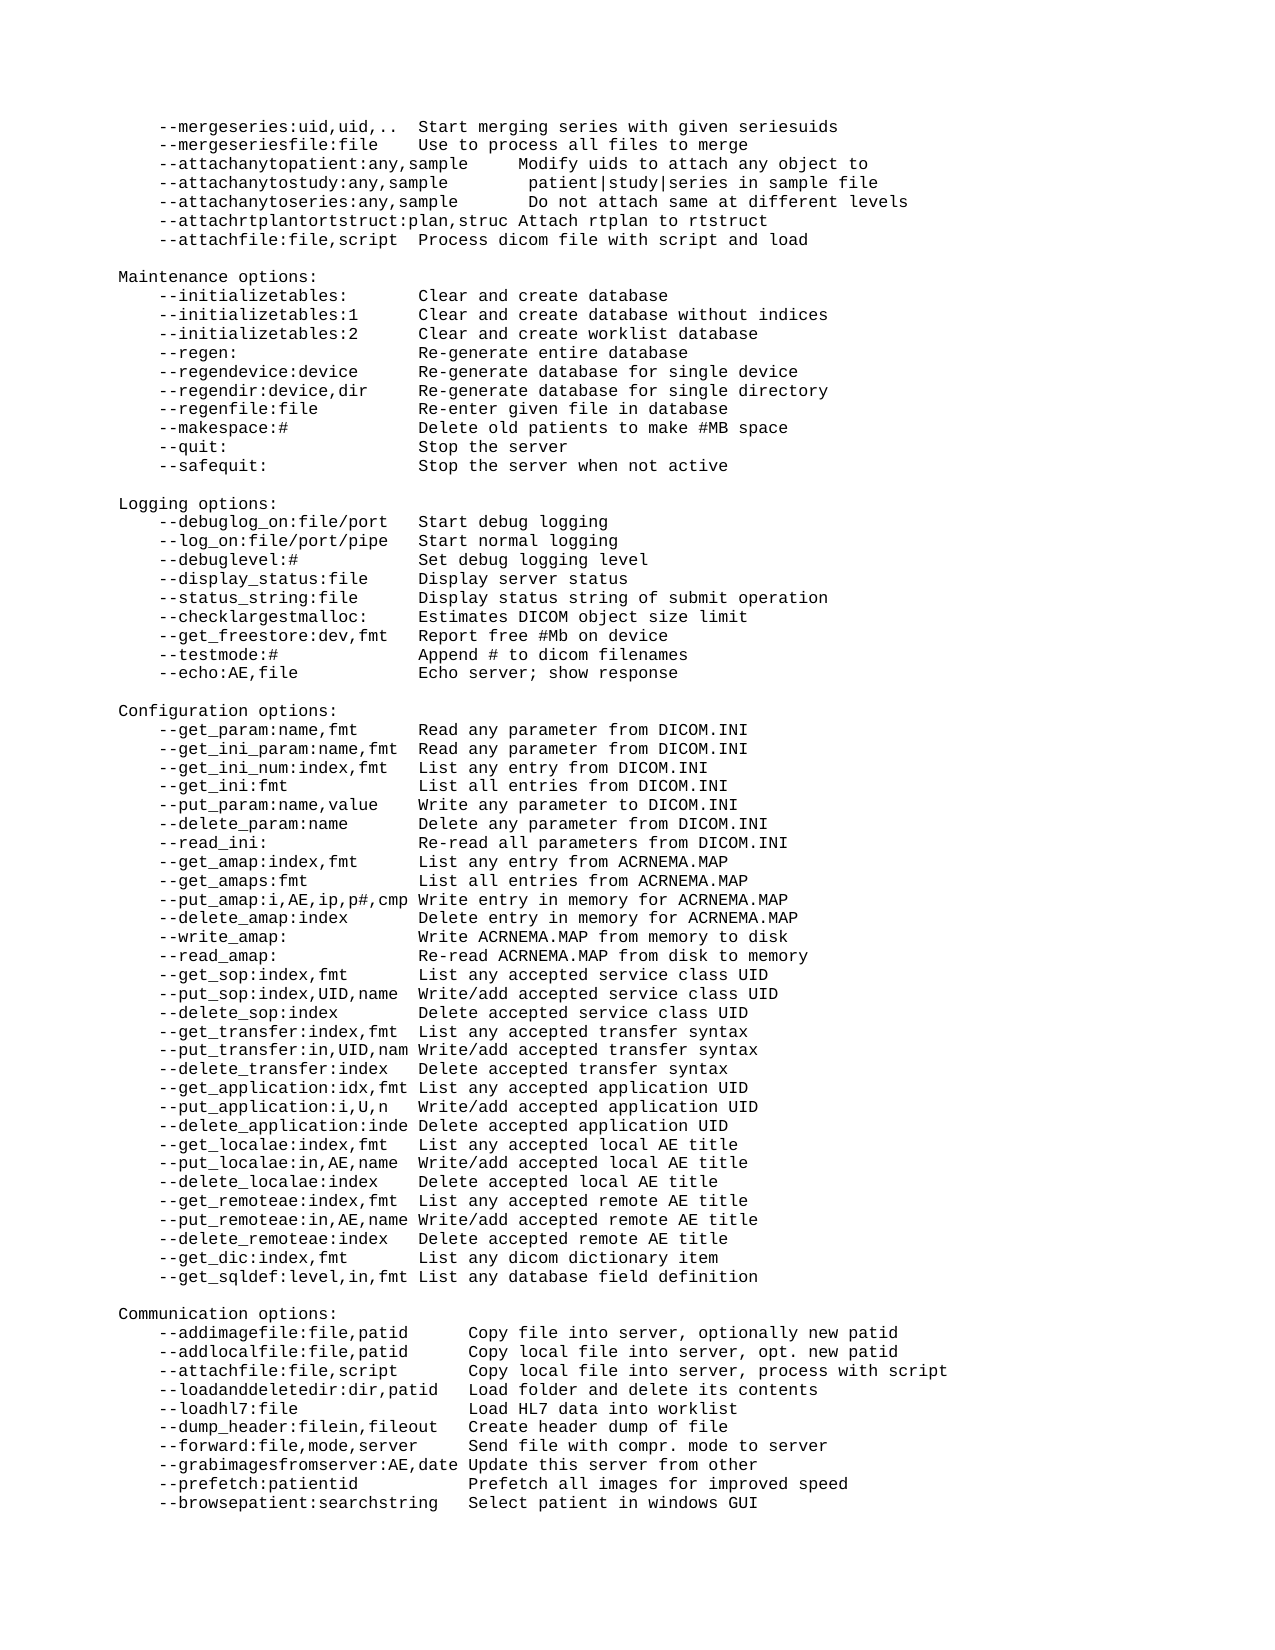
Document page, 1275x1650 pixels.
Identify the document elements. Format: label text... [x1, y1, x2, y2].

text --browsepatient:searchstring Select patient in windows GUI [118, 1494, 1157, 1513]
text --attachanytoseries:any,sample Do not attach same at different levels [118, 193, 1157, 212]
text --regenfile:file Re-enter given file in database [118, 401, 1157, 420]
text --put_transfer:in,UID,nam Write/add accepted transfer syntax [118, 1042, 1157, 1061]
text --attachanytostudy:any,sample patient|study|series in sample file [118, 175, 1157, 193]
text --get_freestore:dev,fmt Report free #Mb on device [118, 627, 1157, 646]
text --grabimagesfromserver:AE,date Update this server from other [118, 1457, 1157, 1476]
text --write_amap: Write ACRNEMA.MAP from memory to disk [118, 929, 1157, 948]
text --get_transfer:index,fmt List any accepted transfer syntax [118, 1023, 1157, 1042]
text --put_sop:index,UID,name Write/add accepted service class UID [118, 985, 1157, 1004]
text --safequit: Stop the server when not active [118, 457, 1157, 476]
text --display_status:file Display server status [118, 571, 1157, 589]
text --put_param:name,value Write any parameter to DICOM.INI [118, 797, 1157, 816]
text --attachfile:file,script Copy local file into server, process with script [118, 1362, 1157, 1381]
text Configuration options: [118, 703, 1157, 721]
text --delete_amap:index Delete entry in memory for ACRNEMA.MAP [118, 910, 1157, 929]
text Communication options: [118, 1306, 1157, 1325]
text --quit: Stop the server [118, 439, 1157, 457]
text --delete_sop:index Delete accepted service class UID [118, 1004, 1157, 1023]
text --get_amaps:fmt List all entries from ACRNEMA.MAP [118, 872, 1157, 891]
text --get_dic:index,fmt List any dicom dictionary item [118, 1249, 1157, 1268]
text --debuglog_on:file/port Start debug logging [118, 514, 1157, 533]
text --put_localae:in,AE,name Write/add accepted local AE title [118, 1155, 1157, 1174]
text --prefetch:patientid Prefetch all images for improved speed [118, 1476, 1157, 1494]
text --attachfile:file,script Process dicom file with script and load [118, 231, 1157, 250]
text --debuglevel:# Set debug logging level [118, 552, 1157, 571]
text --testmode:# Append # to dicom filenames [118, 646, 1157, 665]
text --get_sqldef:level,in,fmt List any database field definition [118, 1268, 1157, 1287]
text --initializetables:2 Clear and create worklist database [118, 326, 1157, 344]
text --delete_localae:index Delete accepted local AE title [118, 1174, 1157, 1193]
text --mergeseriesfile:file Use to process all files to merge [118, 137, 1157, 156]
text --initializetables: Clear and create database [118, 288, 1157, 307]
text --attachanytopatient:any,sample Modify uids to attach any object to [118, 156, 1157, 175]
text --get_param:name,fmt Read any parameter from DICOM.INI [118, 721, 1157, 740]
text --read_ini: Re-read all parameters from DICOM.INI [118, 834, 1157, 853]
text --regendevice:device Re-generate database for single device [118, 363, 1157, 382]
text --addimagefile:file,patid Copy file into server, optionally new patid [118, 1325, 1157, 1344]
text --read_amap: Re-read ACRNEMA.MAP from disk to memory [118, 948, 1157, 967]
text --log_on:file/port/pipe Start normal logging [118, 533, 1157, 552]
text --get_ini_num:index,fmt List any entry from DICOM.INI [118, 759, 1157, 778]
text Maintenance options: [118, 269, 1157, 288]
text --delete_remoteae:index Delete accepted remote AE title [118, 1231, 1157, 1249]
text --mergeseries:uid,uid,.. Start merging series with given seriesuids [118, 118, 1157, 137]
text --dump_header:filein,fileout Create header dump of file [118, 1419, 1157, 1438]
text --makespace:# Delete old patients to make #MB space [118, 420, 1157, 439]
text --get_sop:index,fmt List any accepted service class UID [118, 967, 1157, 985]
text --attachrtplantortstruct:plan,struc Attach rtplan to rtstruct [118, 212, 1157, 231]
text --put_amap:i,AE,ip,p#,cmp Write entry in memory for ACRNEMA.MAP [118, 891, 1157, 910]
text --delete_param:name Delete any parameter from DICOM.INI [118, 816, 1157, 834]
text --echo:AE,file Echo server; show response [118, 665, 1157, 684]
text --get_localae:index,fmt List any accepted local AE title [118, 1136, 1157, 1155]
text --delete_application:inde Delete accepted application UID [118, 1117, 1157, 1136]
text --get_ini_param:name,fmt Read any parameter from DICOM.INI [118, 740, 1157, 759]
text --checklargestmalloc: Estimates DICOM object size limit [118, 608, 1157, 627]
text --get_ini:fmt List all entries from DICOM.INI [118, 778, 1157, 797]
text --forward:file,mode,server Send file with compr. mode to server [118, 1438, 1157, 1457]
text --get_amap:index,fmt List any entry from ACRNEMA.MAP [118, 853, 1157, 872]
text --status_string:file Display status string of submit operation [118, 589, 1157, 608]
text --get_remoteae:index,fmt List any accepted remote AE title [118, 1193, 1157, 1212]
text --loadanddeletedir:dir,patid Load folder and delete its contents [118, 1381, 1157, 1400]
text --initializetables:1 Clear and create database without indices [118, 307, 1157, 326]
text --regendir:device,dir Re-generate database for single directory [118, 382, 1157, 401]
text --loadhl7:file Load HL7 data into worklist [118, 1400, 1157, 1419]
text --addlocalfile:file,patid Copy local file into server, opt. new patid [118, 1344, 1157, 1362]
text --get_application:idx,fmt List any accepted application UID [118, 1080, 1157, 1098]
text --regen: Re-generate entire database [118, 344, 1157, 363]
text --delete_transfer:index Delete accepted transfer syntax [118, 1061, 1157, 1080]
text --put_remoteae:in,AE,name Write/add accepted remote AE title [118, 1212, 1157, 1231]
text Logging options: [118, 495, 1157, 514]
text --put_application:i,U,n Write/add accepted application UID [118, 1098, 1157, 1117]
